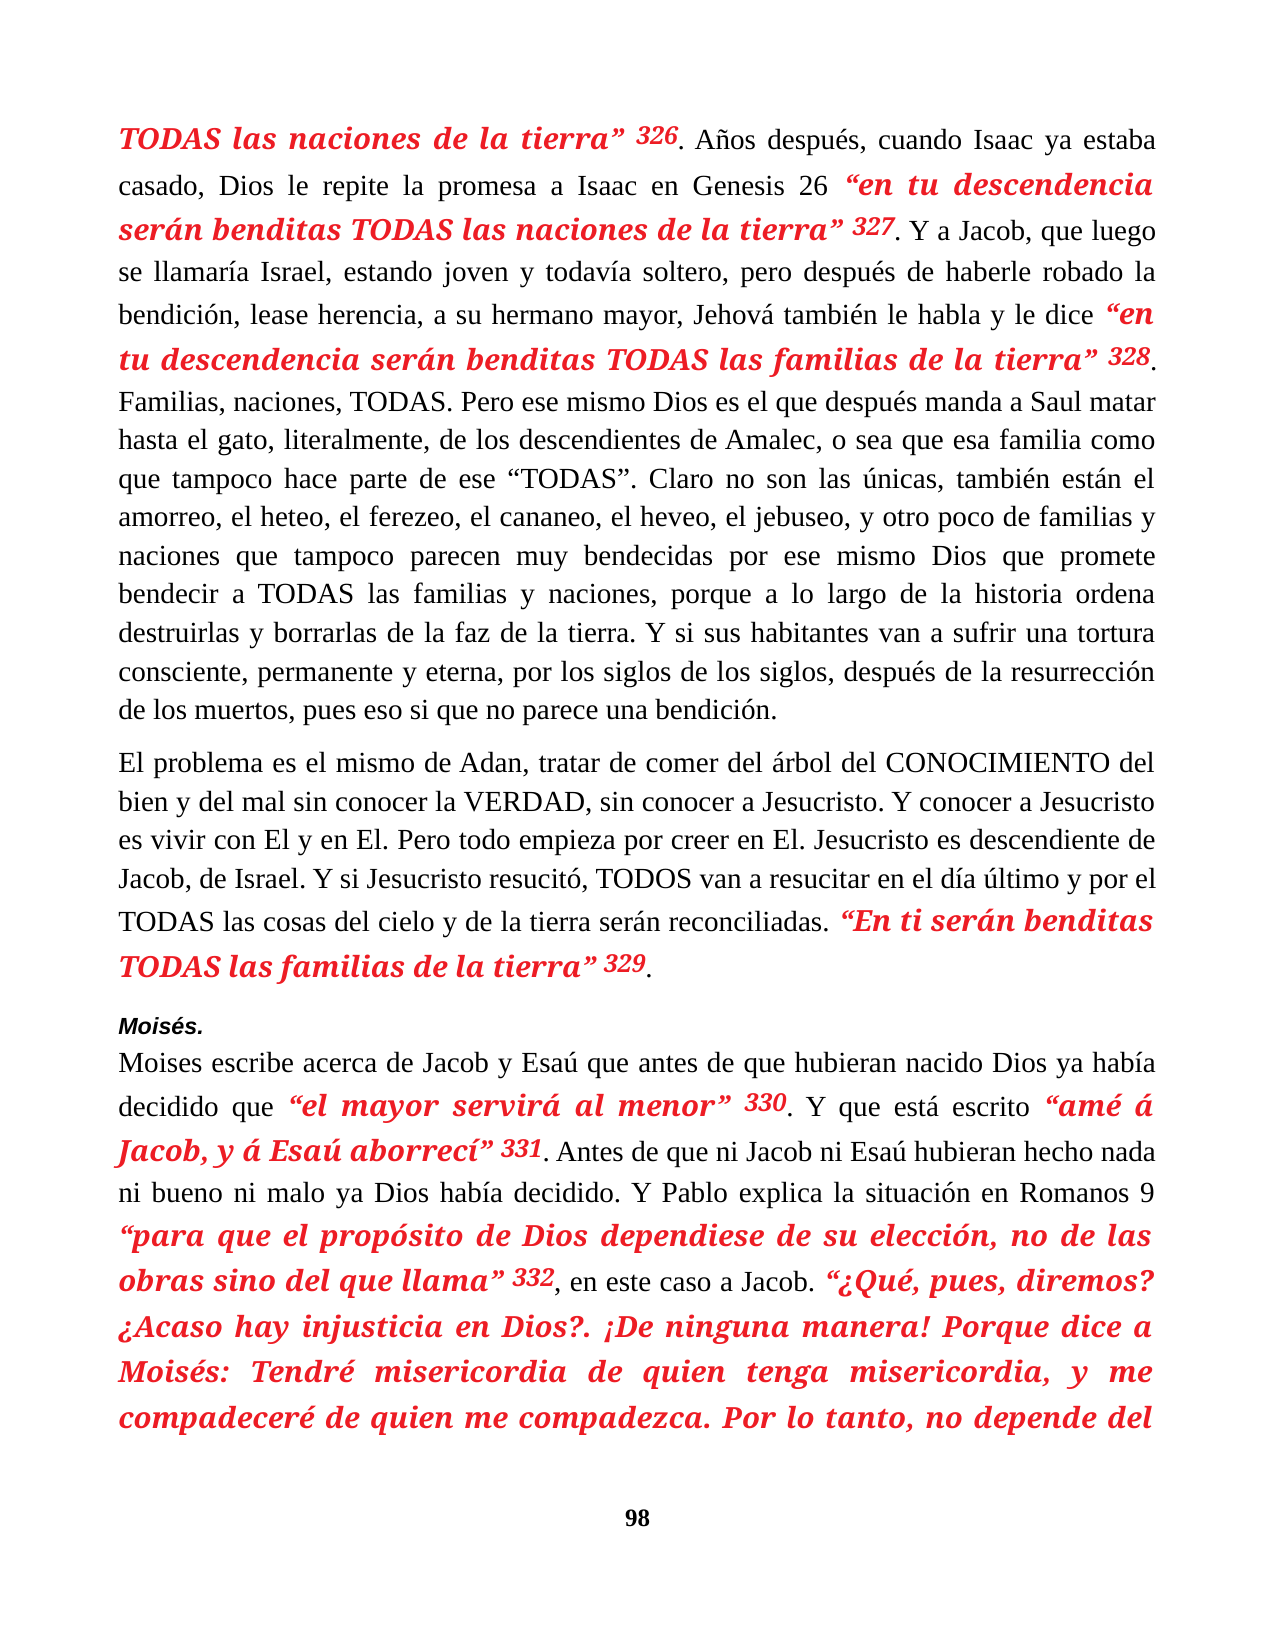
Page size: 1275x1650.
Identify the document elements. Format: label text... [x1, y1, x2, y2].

text TODAS las naciones de la tierra” . Años después, cuando Isaac ya estaba casado, Dios le repite la promesa a Isaac en Genesis 26 “en tu descendencia serán benditas TODAS las naciones de la tierra” . Y a Jacob, que luego se llamaría Israel, estando joven y todavía soltero, pero después de haberle robado la bendición, lease herencia, a su hermano mayor, Jehová también le habla y le dice “en tu descendencia serán benditas TODAS las familias de la tierra” . Familias, naciones, TODAS. Pero ese mismo Dios es el que después manda a Saul matar hasta el gato, literalmente, de los descendientes de Amalec, o sea que esa familia como que tampoco hace parte de ese “TODAS”. Claro no son las únicas, también están el amorreo, el heteo, el ferezeo, el cananeo, el heveo, el jebuseo, y otro poco de familias y naciones que tampoco parecen muy bendecidas por ese mismo Dios que promete bendecir a TODAS las familias y naciones, porque a lo largo de la historia ordena destruirlas y borrarlas de la faz de la tierra. Y si sus habitantes van a sufrir una tortura consciente, permanente y eterna, por los siglos de los siglos, después de la resurrección de los muertos, pues eso si que no parece una bendición. [118, 118, 1157, 726]
text El problema es el mismo de Adan, tratar de comer del árbol del CONOCIMIENTO del bien y del mal sin conocer la VERDAD, sin conocer a Jesucristo. Y conocer a Jesucristo es vivir con El y en El. Pero todo empieza por creer en El. Jesucristo es descendiente de Jacob, de Israel. Y si Jesucristo resucitó, TODOS van a resucitar en el día último y por el TODAS las cosas del cielo y de la tierra serán reconciliadas. “En ti serán benditas TODAS las familias de la tierra” . [118, 745, 1157, 986]
subtitle Moisés. [118, 1012, 1157, 1039]
text Moises escribe acerca de Jacob y Esaú que antes de que hubieran nacido Dios ya había decidido que “el mayor servirá al menor” . Y que está escrito “amé á Jacob, y á Esaú aborrecí” . Antes de que ni Jacob ni Esaú hubieran hecho nada ni bueno ni malo ya Dios había decidido. Y Pablo explica la situación en Romanos 9 “para que el propósito de Dios dependiese de su elección, no de las obras sino del que llama” , en este caso a Jacob. “¿Qué, pues, diremos? ¿Acaso hay injusticia en Dios?. ¡De ninguna manera! Porque dice a Moisés: Tendré misericordia de quien tenga misericordia, y me compadeceré de quien me compadezca. Por lo tanto, no depende del [118, 1046, 1157, 1437]
